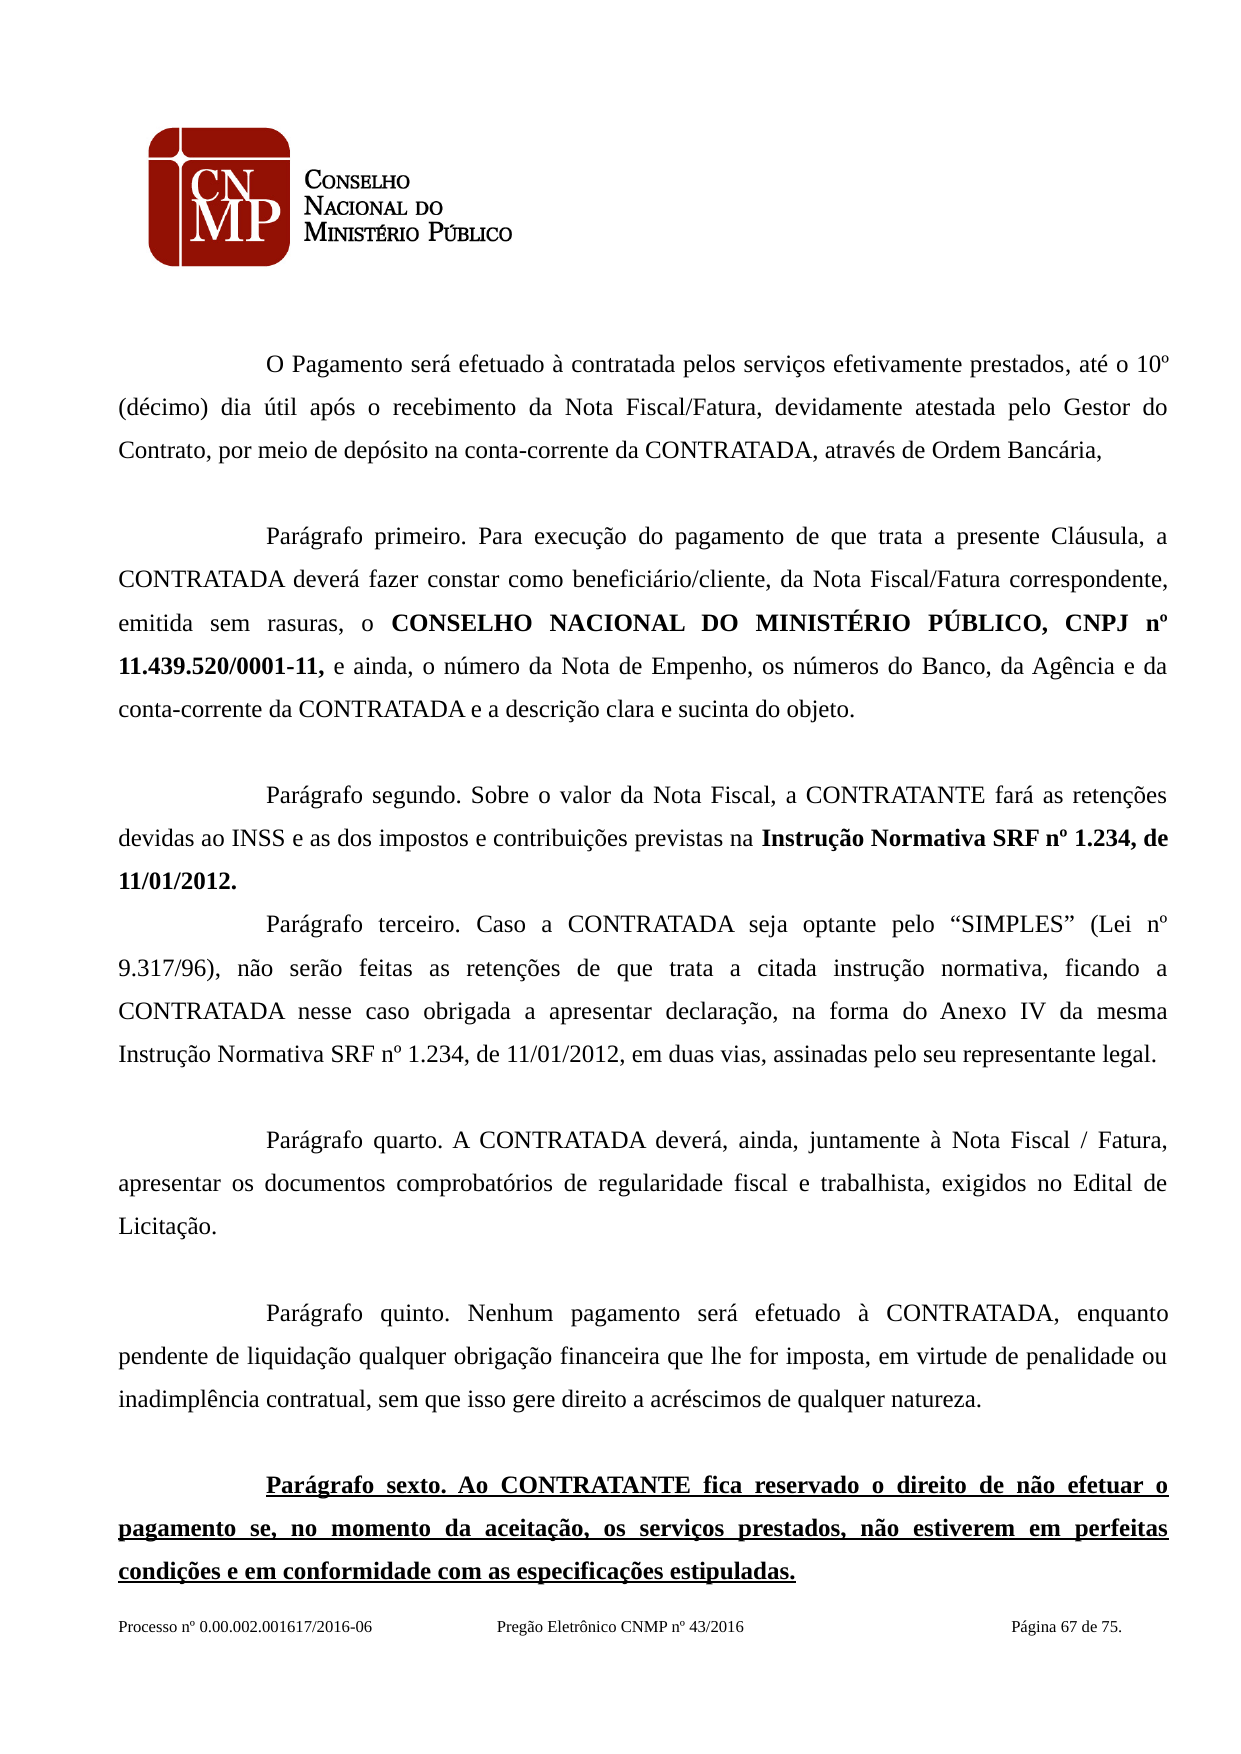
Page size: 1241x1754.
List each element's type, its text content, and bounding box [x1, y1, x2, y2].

text condições e em conformidade com as especificações estipuladas. [118, 1540, 1169, 1585]
text Parágrafo segundo. Sobre o valor da Nota Fiscal, a CONTRATANTE fará as retenções devidas ao INSS e as dos impostos e contribuições previstas na Instrução Normativa SRF nº 1.234, de 11/01/2012. [118, 780, 1169, 895]
text Parágrafo quarto. A CONTRATADA deverá, ainda, juntamente à Nota Fiscal / Fatura, apresentar os documentos comprobatórios de regularidade fiscal e trabalhista, exigidos no Edital de Licitação. [118, 1125, 1169, 1240]
text Parágrafo quinto. Nenhum pagamento será efetuado à CONTRATADA, enquanto pendente de liquidação qualquer obrigação financeira que lhe for imposta, em virtude de penalidade ou inadimplência contratual, sem que isso gere direito a acréscimos de qualquer natureza. [118, 1298, 1169, 1413]
text Parágrafo terceiro. Caso a CONTRATADA seja optante pelo “SIMPLES” (Lei nº 9.317/96), não serão feitas as retenções de que trata a citada instrução normativa, ficando a CONTRATADA nesse caso obrigada a apresentar declaração, na forma do Anexo IV da mesma Instrução Normativa SRF nº 1.234, de 11/01/2012, em duas vias, assinadas pelo seu representante legal. [118, 909, 1169, 1068]
picture [124, 105, 528, 288]
text Parágrafo sexto. Ao CONTRATANTE fica reservado o direito de não efetuar o pagamento se, no momento da aceitação, os serviços prestados, não estiverem em perfeitas [118, 1470, 1169, 1538]
text Parágrafo primeiro. Para execução do pagamento de que trata a presente Cláusula, a CONTRATADA deverá fazer constar como beneficiário/cliente, da Nota Fiscal/Fatura correspondente, emitida sem rasuras, o CONSELHO NACIONAL DO MINISTÉRIO PÚBLICO, CNPJ nº 11.439.520/0001-11, e ainda, o número da Nota de Empenho, os números do Banco, da Agência e da conta-corrente da CONTRATADA e a descrição clara e sucinta do objeto. [118, 521, 1169, 723]
text O Pagamento será efetuado à contratada pelos serviços efetivamente prestados, até o 10º (décimo) dia útil após o recebimento da Nota Fiscal/Fatura, devidamente atestada pelo Gestor do Contrato, por meio de depósito na conta-corrente da CONTRATADA, através de Ordem Bancária, [118, 349, 1169, 464]
